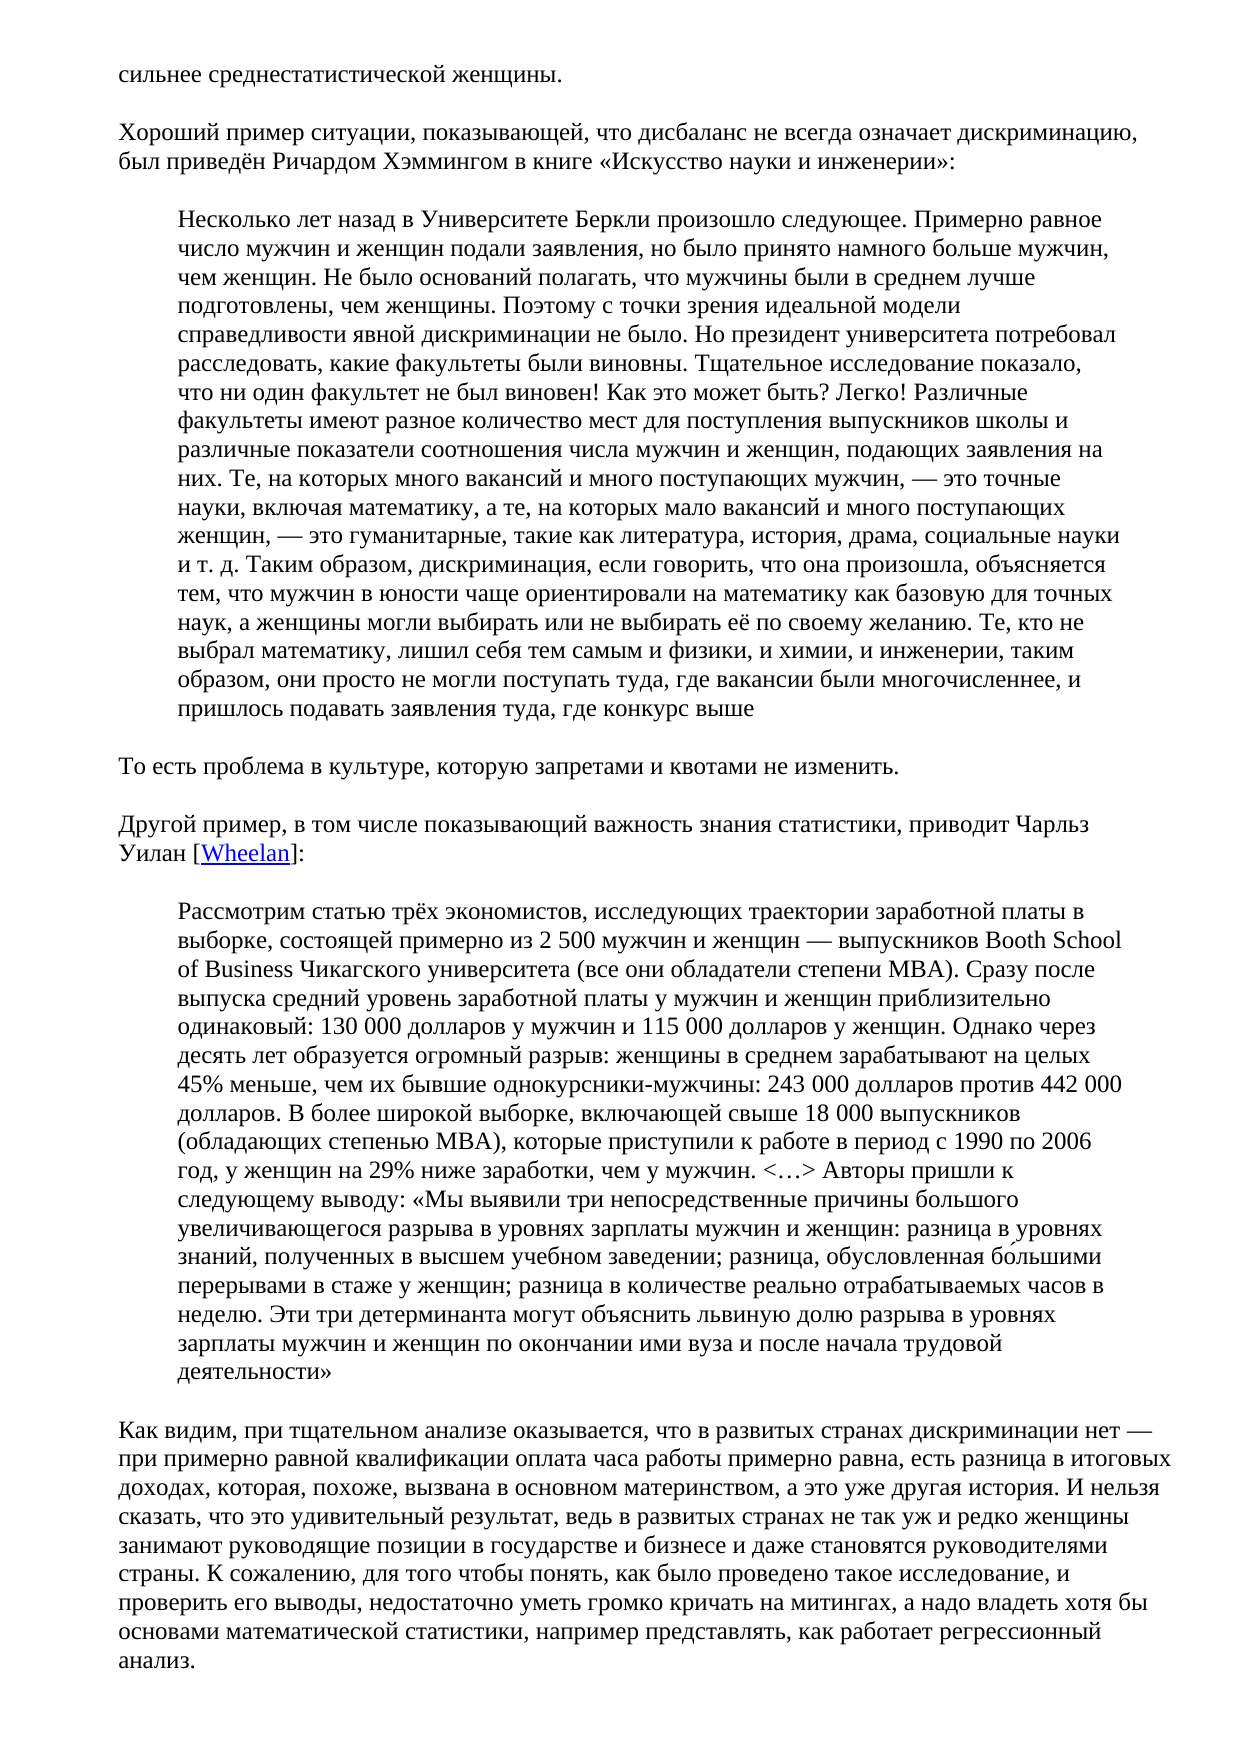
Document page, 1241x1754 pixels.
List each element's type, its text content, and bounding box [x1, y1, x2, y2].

text Другой пример, в том числе показывающий важность знания статистики, приводит Чарльз Уилан [Wheelan]: [118, 809, 1181, 867]
text Рассмотрим статью трёх экономистов, исследующих траектории заработной платы в выборке, состоящей примерно из 2 500 мужчин и женщин — выпускников Booth School of Business Чикагского университета (все они обладатели степени MBA). Сразу после выпуска средний уровень заработной платы у мужчин и женщин приблизительно одинаковый: 130 000 долларов у мужчин и 115 000 долларов у женщин. Однако через десять лет образуется огромный разрыв: женщины в среднем зарабатывают на целых 45% меньше, чем их бывшие однокурсники-мужчины: 243 000 долларов против 442 000 долларов. В более широкой выборке, включающей свыше 18 000 выпускников (обладающих степенью MBA), которые приступили к работе в период с 1990 по 2006 год, у женщин на 29% ниже заработки, чем у мужчин. <…> Авторы пришли к следующему выводу: «Мы выявили три непосредственные причины большого увеличивающегося разрыва в уровнях зарплаты мужчин и женщин: разница в уровнях знаний, полученных в высшем учебном заведении; разница, обусловленная бо́льшими перерывами в стаже у женщин; разница в количестве реально отрабатываемых часов в неделю. Эти три детерминанта могут объяснить львиную долю разрыва в уровнях зарплаты мужчин и женщин по окончании ими вуза и после начала трудовой деятельности» [177, 896, 1122, 1385]
text Как видим, при тщательном анализе оказывается, что в развитых странах дискриминации нет — при примерно равной квалификации оплата часа работы примерно равна, есть разница в итоговых доходах, которая, похоже, вызвана в основном материнством, а это уже другая история. И нельзя сказать, что это удивительный результат, ведь в развитых странах не так уж и редко женщины занимают руководящие позиции в государстве и бизнесе и даже становятся руководителями страны. К сожалению, для того чтобы понять, как было проведено такое исследование, и проверить его выводы, недостаточно уметь громко кричать на митингах, а надо владеть хотя бы основами математической статистики, например представлять, как работает регрессионный анализ. [118, 1415, 1181, 1673]
text Хороший пример ситуации, показывающей, что дисбаланс не всегда означает дискриминацию, был приведён Ричардом Хэммингом в книге «Искусство науки и инженерии»: [118, 117, 1181, 175]
text То есть проблема в культуре, которую запретами и квотами не изменить. [118, 751, 1181, 780]
text сильнее среднестатистической женщины. [118, 59, 1181, 88]
text Несколько лет назад в Университете Беркли произошло следующее. Примерно равное число мужчин и женщин подали заявления, но было принято намного больше мужчин, чем женщин. Не было оснований полагать, что мужчины были в среднем лучше подготовлены, чем женщины. Поэтому с точки зрения идеальной модели справедливости явной дискриминации не было. Но президент университета потребовал расследовать, какие факультеты были виновны. Тщательное исследование показало, что ни один факультет не был виновен! Как это может быть? Легко! Различные факультеты имеют разное количество мест для поступления выпускников школы и различные показатели соотношения числа мужчин и женщин, подающих заявления на них. Те, на которых много вакансий и много поступающих мужчин, — это точные науки, включая математику, а те, на которых мало вакансий и много поступающих женщин, — это гуманитарные, такие как литература, история, драма, социальные науки и т. д. Таким образом, дискриминация, если говорить, что она произошла, объясняется тем, что мужчин в юности чаще ориентировали на математику как базовую для точных наук, а женщины могли выбирать или не выбирать её по своему желанию. Те, кто не выбрал математику, лишил себя тем самым и физики, и химии, и инженерии, таким образом, они просто не могли поступать туда, где вакансии были многочисленнее, и пришлось подавать заявления туда, где конкурс выше [177, 204, 1122, 722]
